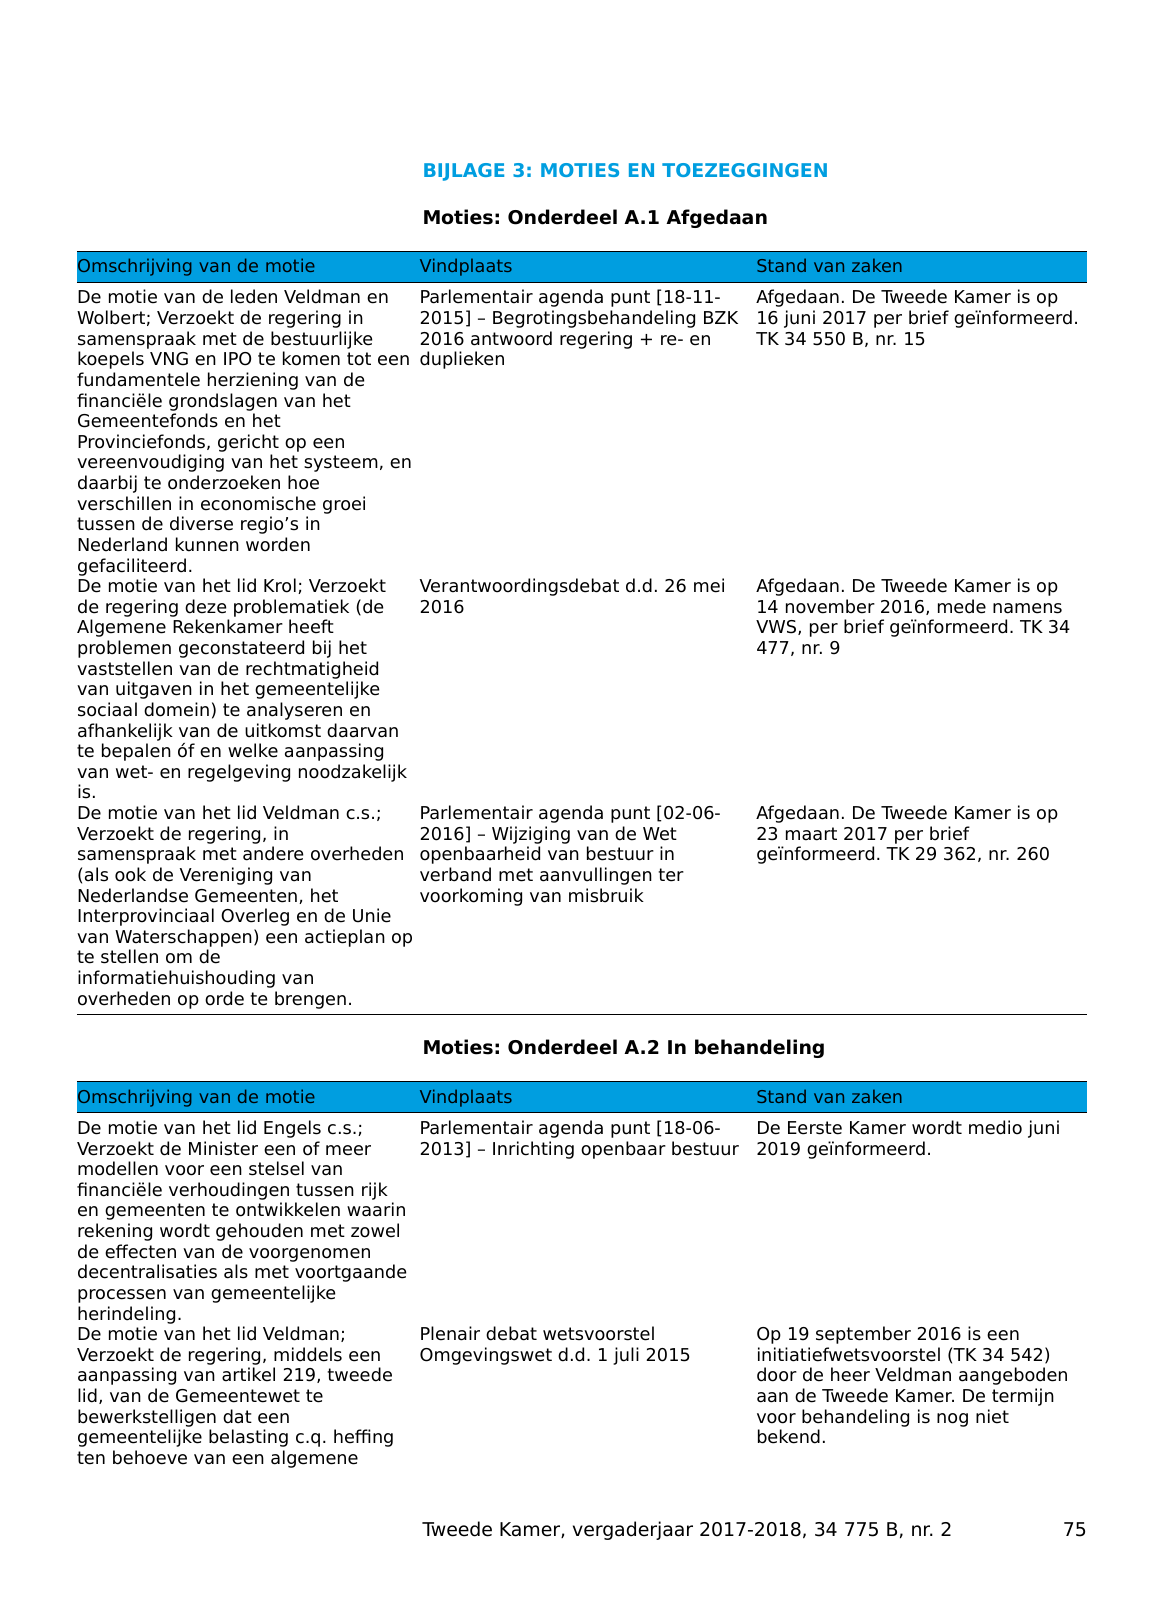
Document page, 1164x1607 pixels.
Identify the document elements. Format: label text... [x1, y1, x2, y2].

table_cell Verantwoordingsdebat d.d. 26 mei 2016 [413, 576, 750, 803]
table_cell De motie van het lid Veldman c.s.; Verzoekt de regering, in samenspraak met andere overheden (als ook de Vereniging van Nederlandse Gemeenten, het Interprovinciaal Overleg en de Unie van Waterschappen) een actieplan op te stellen om de informatiehuishouding van overheden op orde te brengen. [77, 803, 413, 1014]
table_cell Parlementair agenda punt [18-06-2013] – Inrichting openbaar bestuur [413, 1113, 750, 1324]
table_header Stand van zaken [750, 252, 1087, 282]
table_header Vindplaats [413, 252, 750, 282]
table_header Stand van zaken [750, 1082, 1087, 1112]
table_cell De motie van het lid Veldman; Verzoekt de regering, middels een aanpassing van artikel 219, tweede lid, van de Gemeentewet te bewerkstelligen dat een gemeentelijke belasting c.q. heffing ten behoeve van een algemene [77, 1324, 413, 1468]
table_cell Parlementair agenda punt [18-11-2015] – Begrotingsbehandeling BZK 2016 antwoord regering + re- en duplieken [413, 283, 750, 576]
table_header Omschrijving van de motie [77, 252, 413, 282]
table_cell De Eerste Kamer wordt medio juni 2019 geïnformeerd. [750, 1113, 1087, 1324]
table_cell Afgedaan. De Tweede Kamer is op 16 juni 2017 per brief geïnformeerd. TK 34 550 B, nr. 15 [750, 283, 1087, 576]
table_cell Plenair debat wetsvoorstel Omgevingswet d.d. 1 juli 2015 [413, 1324, 750, 1468]
table_cell De motie van de leden Veldman en Wolbert; Verzoekt de regering in samenspraak met de bestuurlijke koepels VNG en IPO te komen tot een fundamentele herziening van de financiële grondslagen van het Gemeentefonds en het Provinciefonds, gericht op een vereenvoudiging van het systeem, en daarbij te onderzoeken hoe verschillen in economische groei tussen de diverse regio’s in Nederland kunnen worden gefaciliteerd. [77, 283, 413, 576]
subtitle Moties: Onderdeel A.2 In behandeling [422, 1037, 1087, 1059]
table_cell De motie van het lid Krol; Verzoekt de regering deze problematiek (de Algemene Rekenkamer heeft problemen geconstateerd bij het vaststellen van de rechtmatigheid van uitgaven in het gemeentelijke sociaal domein) te analyseren en afhankelijk van de uitkomst daarvan te bepalen óf en welke aanpassing van wet- en regelgeving noodzakelijk is. [77, 576, 413, 803]
table_header Vindplaats [413, 1082, 750, 1112]
subtitle Moties: Onderdeel A.1 Afgedaan [422, 207, 1087, 229]
table_cell Op 19 september 2016 is een initiatiefwetsvoorstel (TK 34 542) door de heer Veldman aangeboden aan de Tweede Kamer. De termijn voor behandeling is nog niet bekend. [750, 1324, 1087, 1468]
table_cell Afgedaan. De Tweede Kamer is op 14 november 2016, mede namens VWS, per brief geïnformeerd. TK 34 477, nr. 9 [750, 576, 1087, 803]
table_cell De motie van het lid Engels c.s.; Verzoekt de Minister een of meer modellen voor een stelsel van financiële verhoudingen tussen rijk en gemeenten te ontwikkelen waarin rekening wordt gehouden met zowel de effecten van de voorgenomen decentralisaties als met voortgaande processen van gemeentelijke herindeling. [77, 1113, 413, 1324]
table_cell Afgedaan. De Tweede Kamer is op 23 maart 2017 per brief geïnformeerd. TK 29 362, nr. 260 [750, 803, 1087, 1014]
subtitle BIJLAGE 3: MOTIES EN TOEZEGGINGEN [422, 160, 1087, 182]
table_cell Parlementair agenda punt [02-06-2016] – Wijziging van de Wet openbaarheid van bestuur in verband met aanvullingen ter voorkoming van misbruik [413, 803, 750, 1014]
table_header Omschrijving van de motie [77, 1082, 413, 1112]
